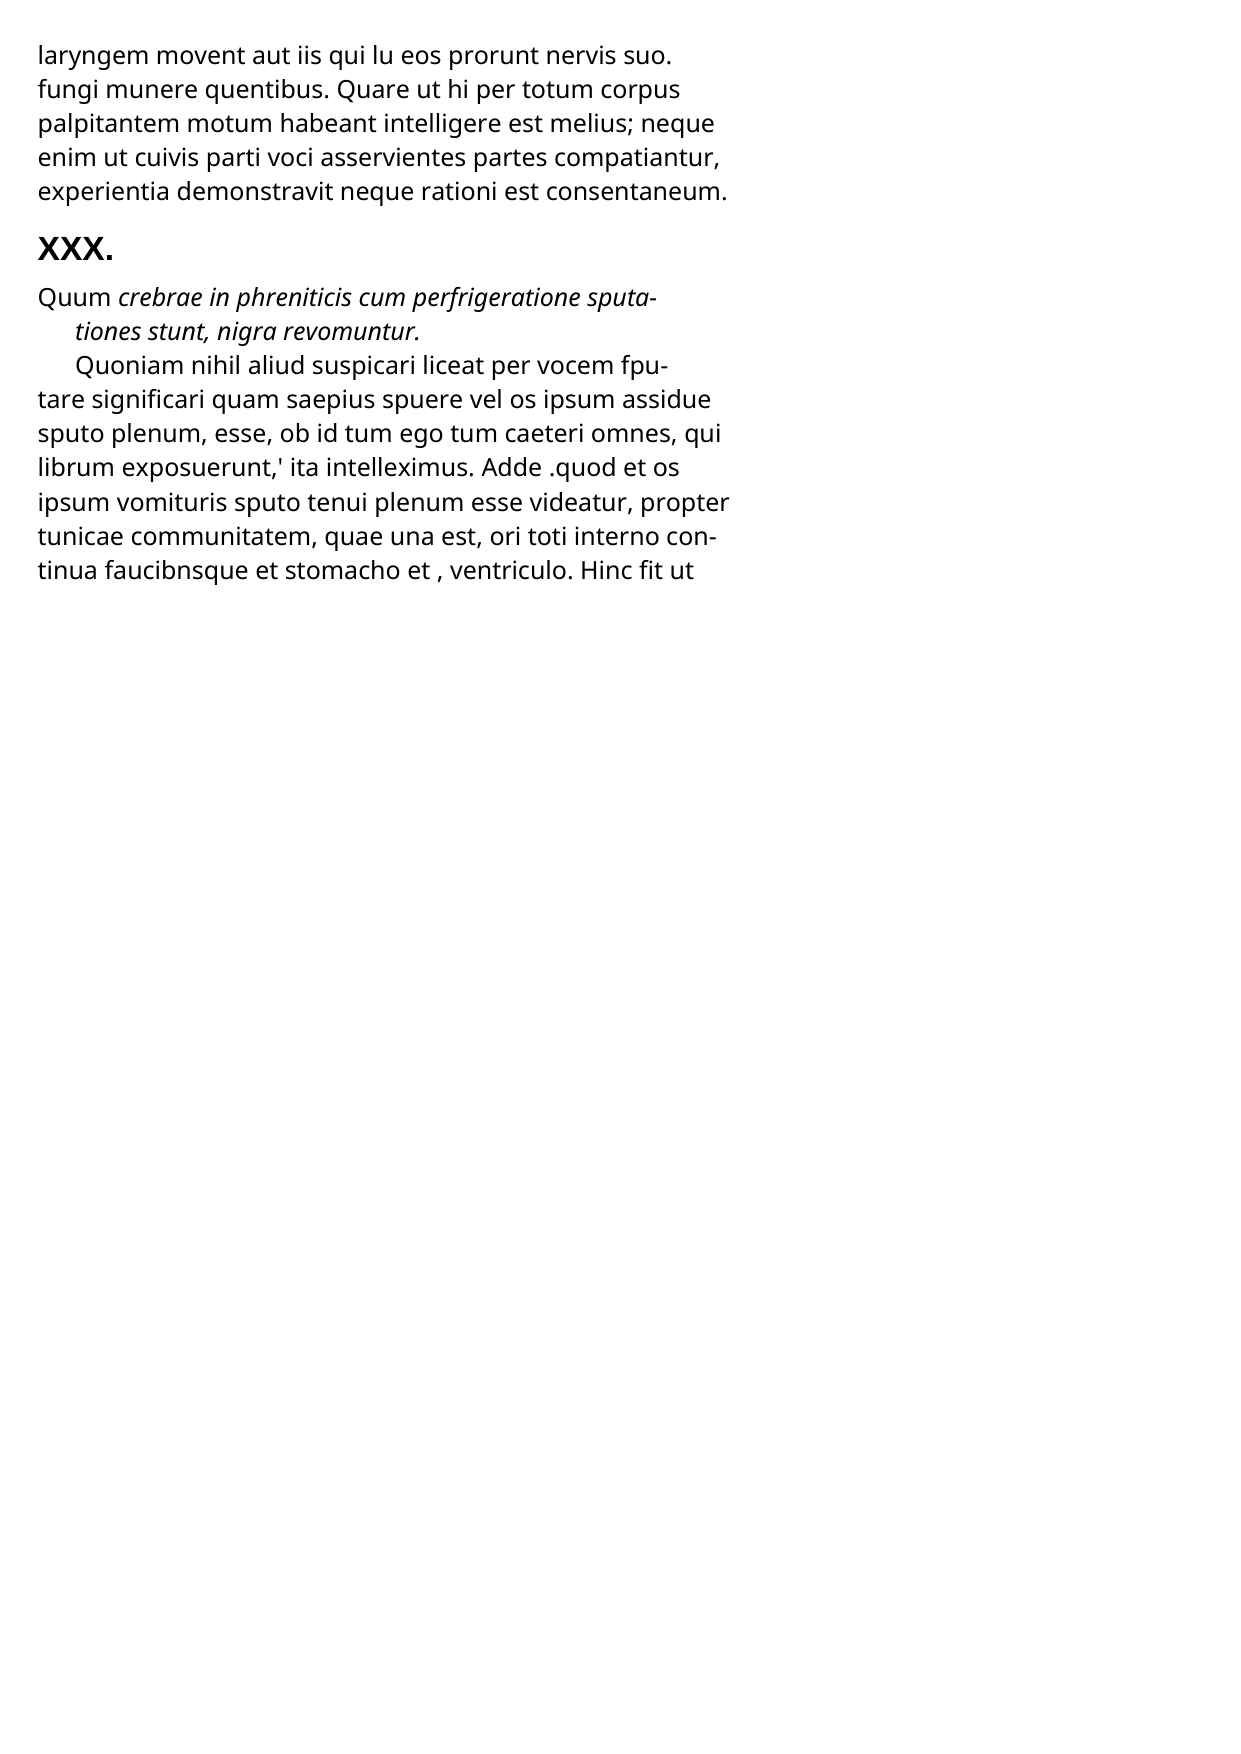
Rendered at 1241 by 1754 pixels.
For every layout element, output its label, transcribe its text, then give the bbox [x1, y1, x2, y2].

subtitle XXX. [37, 229, 1203, 267]
text Quum crebrae in phreniticis cum perfrigeratione sputa- tiones stunt, nigra revomuntur. [37, 280, 1203, 348]
text Quoniam nihil aliud suspicari liceat per vocem fpu- tare significari quam saepius spuere vel os ipsum assidue sputo plenum, esse, ob id tum ego tum caeteri omnes, qui librum exposuerunt,' ita intelleximus. Adde .quod et os ipsum vomituris sputo tenui plenum esse videatur, propter tunicae communitatem, quae una est, ori toti interno con- tinua faucibnsque et stomacho et , ventriculo. Hinc fit ut [37, 348, 1203, 586]
text laryngem movent aut iis qui lu eos prorunt nervis suo. fungi munere quentibus. Quare ut hi per totum corpus palpitantem motum habeant intelligere est melius; neque enim ut cuivis parti voci asservientes partes compatiantur, experientia demonstravit neque rationi est consentaneum. [37, 37, 1203, 208]
